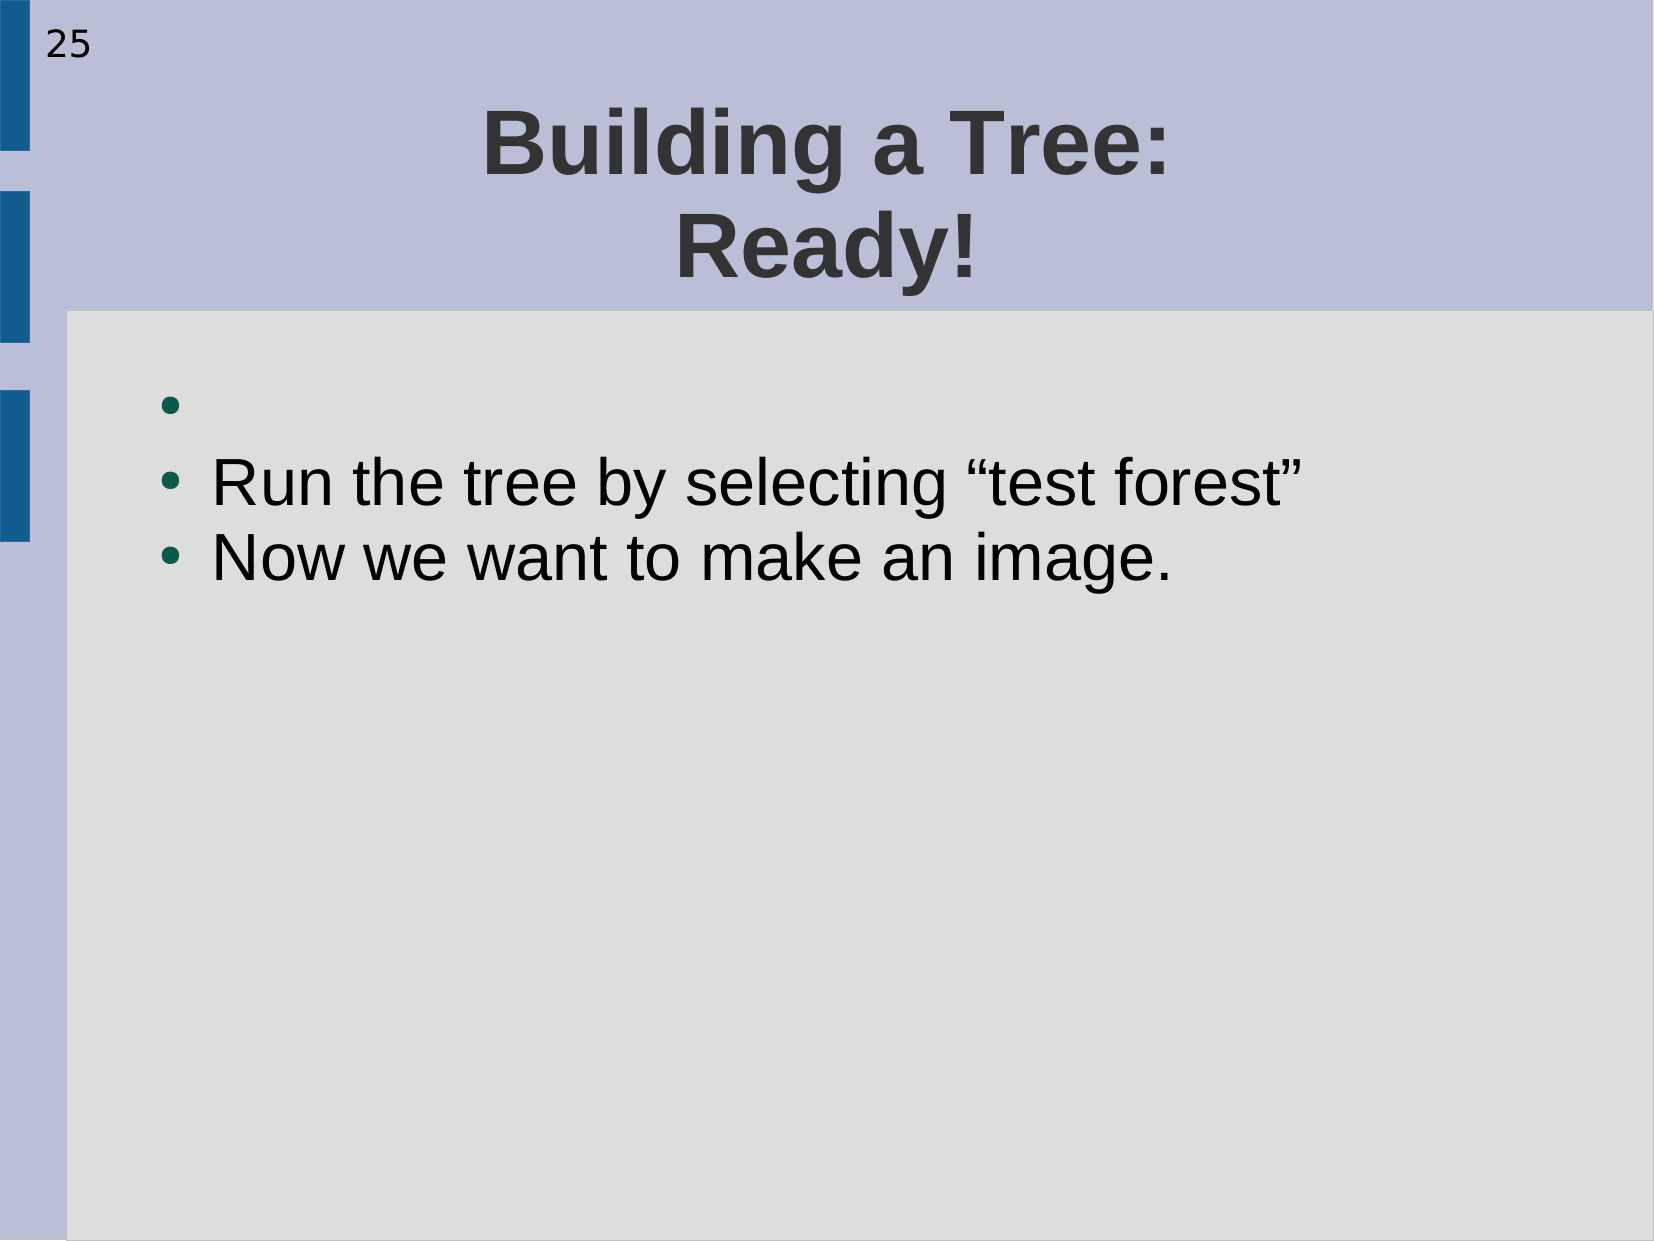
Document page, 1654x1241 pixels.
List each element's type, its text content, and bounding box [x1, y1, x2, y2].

text_box [32, 15, 267, 89]
title Building a Tree: Ready! [121, 91, 1534, 299]
list Run the tree by selecting “test forest” Now we want to make an image. [123, 370, 1536, 1152]
